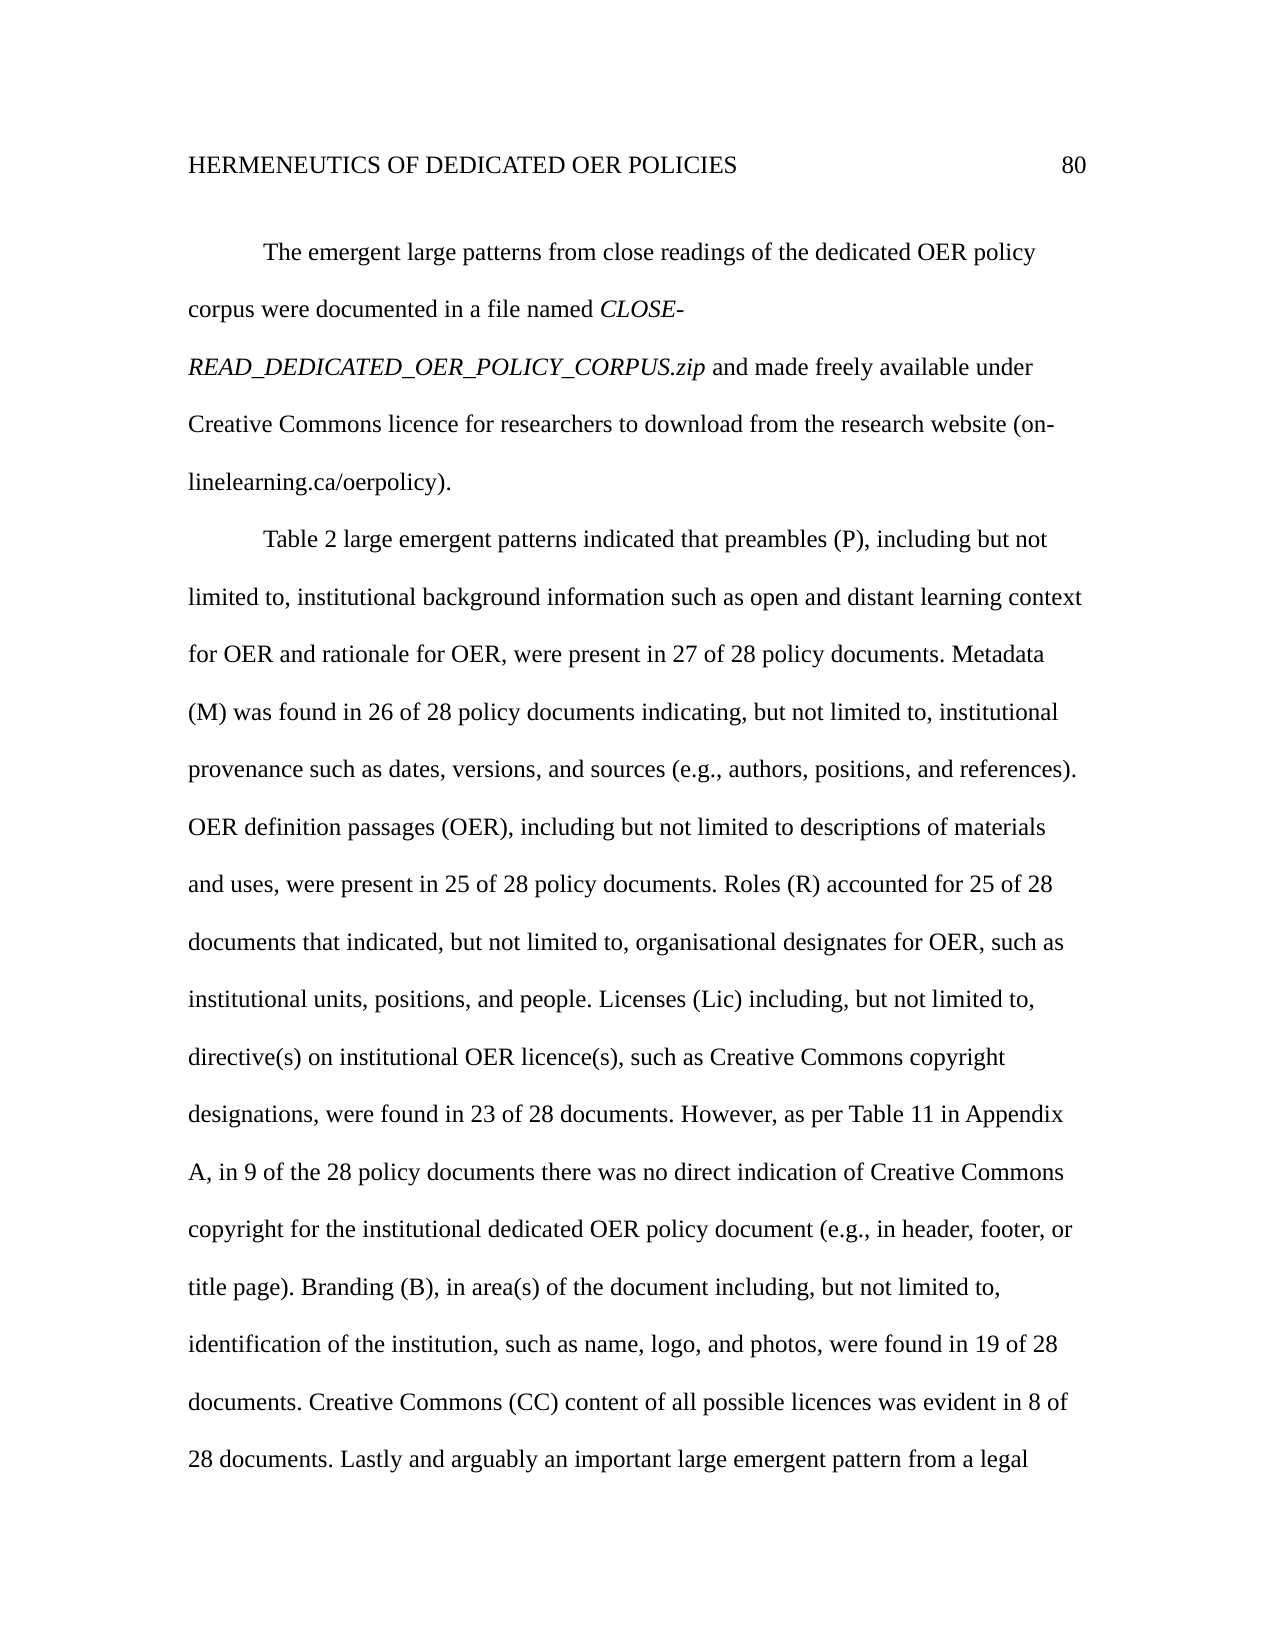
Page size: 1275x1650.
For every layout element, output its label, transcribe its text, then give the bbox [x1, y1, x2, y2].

text Table 2 large emergent patterns indicated that preambles (P), including but not limited to, institutional background information such as open and distant learning context for OER and rationale for OER, were present in 27 of 28 policy documents. Metadata (M) was found in 26 of 28 policy documents indicating, but not limited to, institutional provenance such as dates, versions, and sources (e.g., authors, positions, and references). OER definition passages (OER), including but not limited to descriptions of materials and uses, were present in 25 of 28 policy documents. Roles (R) accounted for 25 of 28 documents that indicated, but not limited to, organisational designates for OER, such as institutional units, positions, and people. Licenses (Lic) including, but not limited to, directive(s) on institutional OER licence(s), such as Creative Commons copyright designations, were found in 23 of 28 documents. However, as per Table 11 in Appendix A, in 9 of the 28 policy documents there was no direct indication of Creative Commons copyright for the institutional dedicated OER policy document (e.g., in header, footer, or title page). Branding (B), in area(s) of the document including, but not limited to, identification of the institution, such as name, logo, and photos, were found in 19 of 28 documents. Creative Commons (CC) content of all possible licences was evident in 8 of 28 documents. Lastly and arguably an important large emergent pattern from a legal [188, 524, 1087, 1473]
text The emergent large patterns from close readings of the dedicated OER policy corpus were documented in a file named CLOSE-READ_DEDICATED_OER_POLICY_CORPUS.zip and made freely available under Creative Commons licence for researchers to download from the research website (on-linelearning.ca/oerpolicy). [188, 237, 1087, 496]
